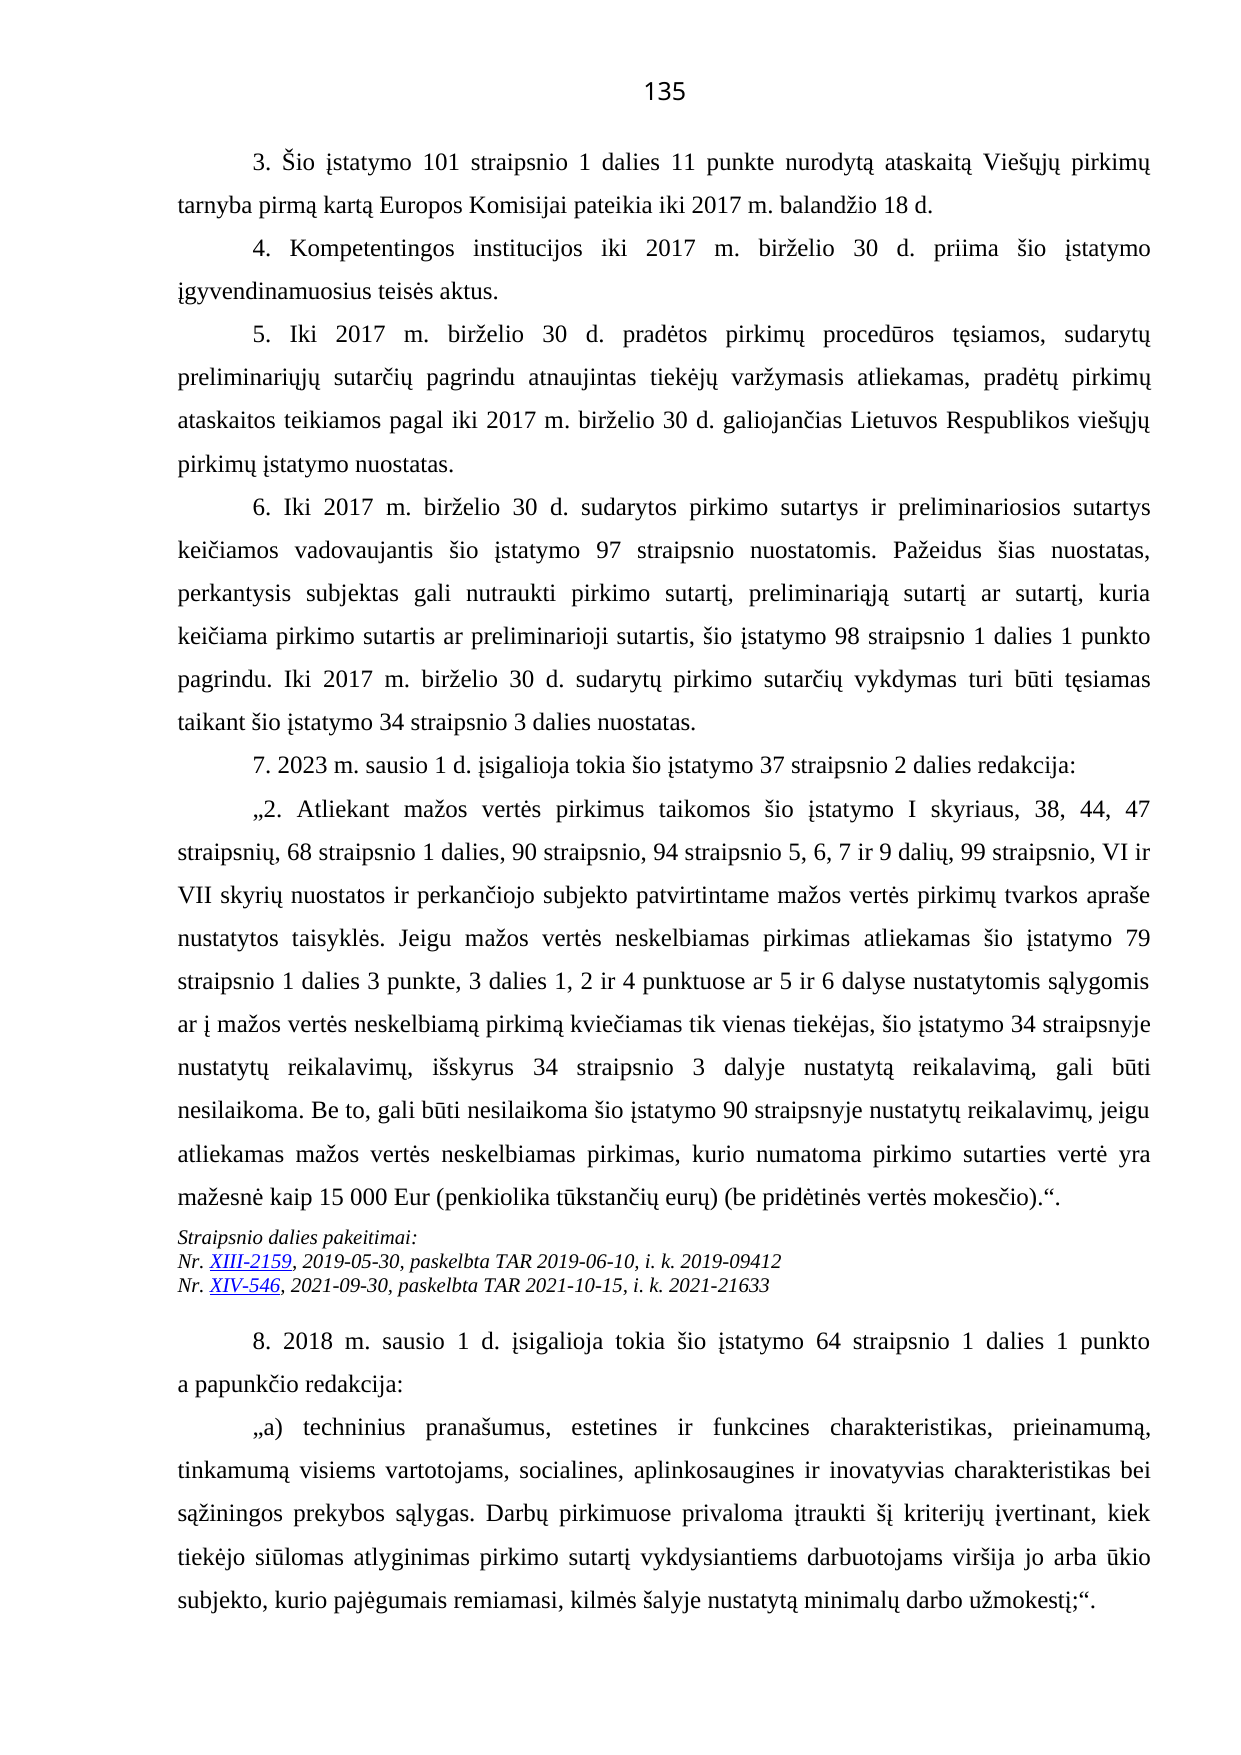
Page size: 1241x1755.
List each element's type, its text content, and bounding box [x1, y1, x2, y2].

text 6. Iki 2017 m. birželio 30 d. sudarytos pirkimo sutartys ir preliminariosios sutartys keičiamos vadovaujantis šio įstatymo 97 straipsnio nuostatomis. Pažeidus šias nuostatas, perkantysis subjektas gali nutraukti pirkimo sutartį, preliminariąją sutartį ar sutartį, kuria keičiama pirkimo sutartis ar preliminarioji sutartis, šio įstatymo 98 straipsnio 1 dalies 1 punkto pagrindu. Iki 2017 m. birželio 30 d. sudarytų pirkimo sutarčių vykdymas turi būti tęsiamas taikant šio įstatymo 34 straipsnio 3 dalies nuostatas. [177, 492, 1152, 736]
text 4. Kompetentingos institucijos iki 2017 m. birželio 30 d. priima šio įstatymo įgyvendinamuosius teisės aktus. [177, 233, 1152, 305]
text „2. Atliekant mažos vertės pirkimus taikomos šio įstatymo I skyriaus, 38, 44, 47 straipsnių, 68 straipsnio 1 dalies, 90 straipsnio, 94 straipsnio 5, 6, 7 ir 9 dalių, 99 straipsnio, VI ir VII skyrių nuostatos ir perkančiojo subjekto patvirtintame mažos vertės pirkimų tvarkos apraše nustatytos taisyklės. Jeigu mažos vertės neskelbiamas pirkimas atliekamas šio įstatymo 79 straipsnio 1 dalies 3 punkte, 3 dalies 1, 2 ir 4 punktuose ar 5 ir 6 dalyse nustatytomis sąlygomis ar į mažos vertės neskelbiamą pirkimą kviečiamas tik vienas tiekėjas, šio įstatymo 34 straipsnyje nustatytų reikalavimų, išskyrus 34 straipsnio 3 dalyje nustatytą reikalavimą, gali būti nesilaikoma. Be to, gali būti nesilaikoma šio įstatymo 90 straipsnyje nustatytų reikalavimų, jeigu atliekamas mažos vertės neskelbiamas pirkimas, kurio numatoma pirkimo sutarties vertė yra mažesnė kaip 15 000 Eur (penkiolika tūkstančių eurų) (be pridėtinės vertės mokesčio).“. [177, 794, 1152, 1211]
text Straipsnio dalies pakeitimai: [177, 1225, 1152, 1249]
text Nr. XIV-546, 2021-09-30, paskelbta TAR 2021-10-15, i. k. 2021-21633 [177, 1273, 1152, 1297]
text 8. 2018 m. sausio 1 d. įsigalioja tokia šio įstatymo 64 straipsnio 1 dalies 1 punkto a papunkčio redakcija: [177, 1326, 1152, 1398]
text 3. Šio įstatymo 101 straipsnio 1 dalies 11 punkte nurodytą ataskaitą Viešųjų pirkimų tarnyba pirmą kartą Europos Komisijai pateikia iki 2017 m. balandžio 18 d. [177, 147, 1152, 219]
text „a) techninius pranašumus, estetines ir funkcines charakteristikas, prieinamumą, tinkamumą visiems vartotojams, socialines, aplinkosaugines ir inovatyvias charakteristikas bei sąžiningos prekybos sąlygas. Darbų pirkimuose privaloma įtraukti šį kriterijų įvertinant, kiek tiekėjo siūlomas atlyginimas pirkimo sutartį vykdysiantiems darbuotojams viršija jo arba ūkio subjekto, kurio pajėgumais remiamasi, kilmės šalyje nustatytą minimalų darbo užmokestį;“. [177, 1412, 1152, 1613]
text 5. Iki 2017 m. birželio 30 d. pradėtos pirkimų procedūros tęsiamos, sudarytų preliminariųjų sutarčių pagrindu atnaujintas tiekėjų varžymasis atliekamas, pradėtų pirkimų ataskaitos teikiamos pagal iki 2017 m. birželio 30 d. galiojančias Lietuvos Respublikos viešųjų pirkimų įstatymo nuostatas. [177, 319, 1152, 477]
text 7. 2023 m. sausio 1 d. įsigalioja tokia šio įstatymo 37 straipsnio 2 dalies redakcija: [177, 751, 1152, 779]
text Nr. XIII-2159, 2019-05-30, paskelbta TAR 2019-06-10, i. k. 2019-09412 [177, 1249, 1152, 1273]
